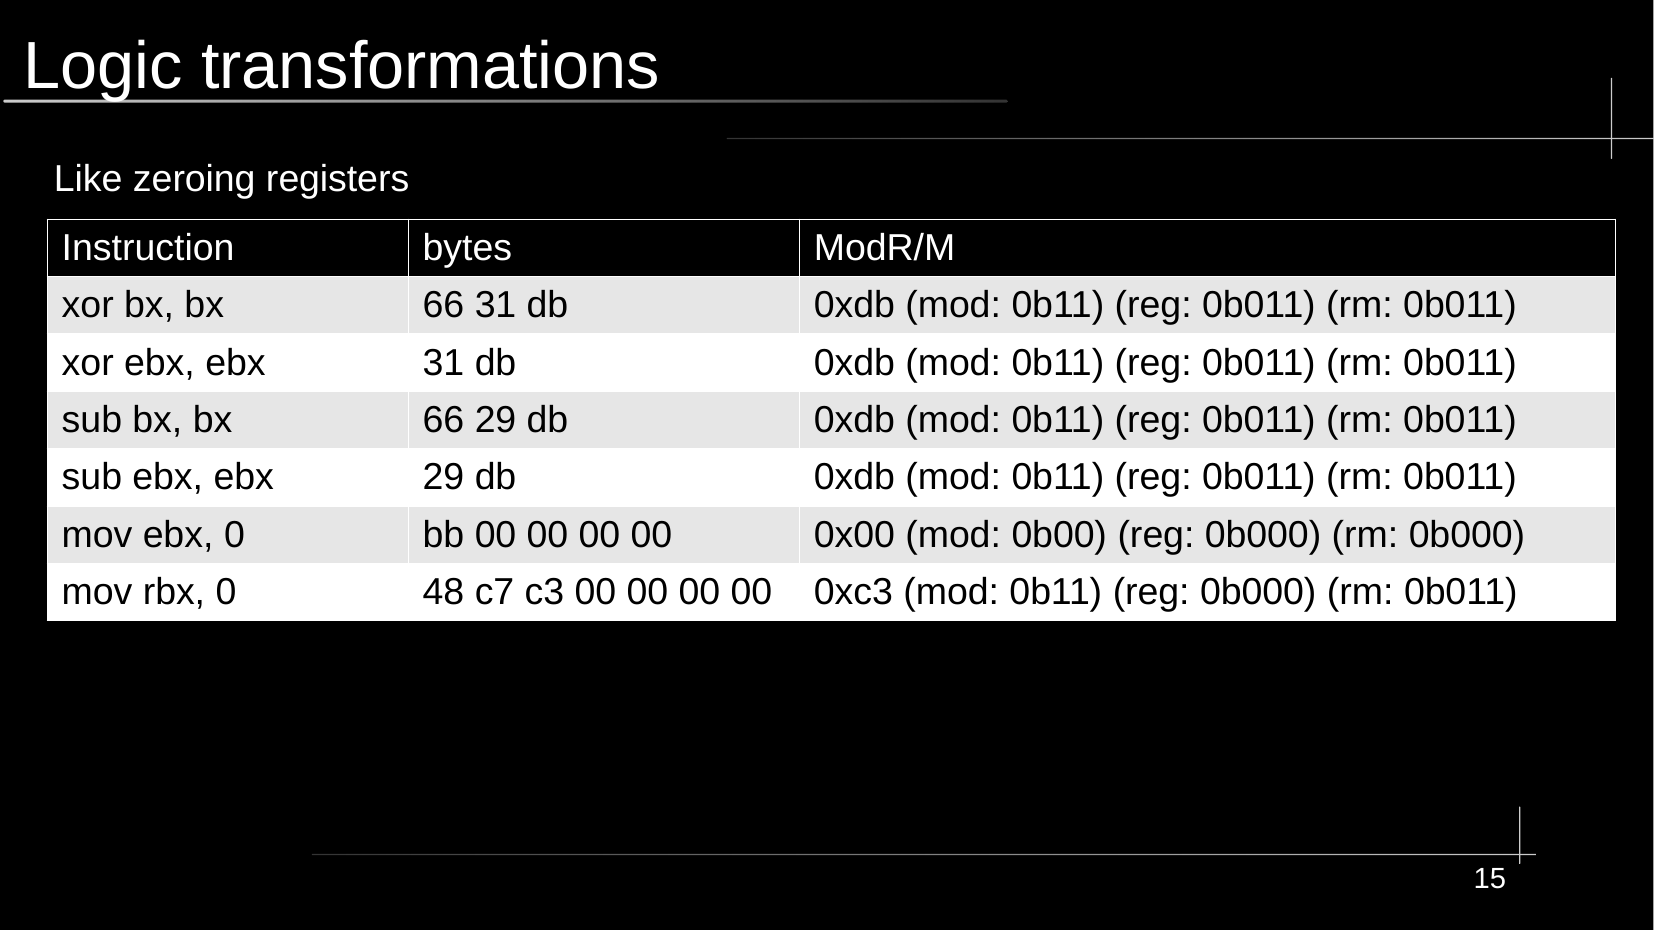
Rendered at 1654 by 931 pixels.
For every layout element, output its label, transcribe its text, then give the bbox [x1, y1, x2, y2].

table_cell sub ebx, ebx [48, 449, 408, 506]
table_header Instruction [48, 220, 408, 276]
table_cell xor ebx, ebx [48, 334, 408, 391]
table_cell 0xdb (mod: 0b11) (reg: 0b011) (rm: 0b011) [800, 392, 1615, 448]
table_cell 0xc3 (mod: 0b11) (reg: 0b000) (rm: 0b011) [800, 564, 1615, 620]
table_cell 0xdb (mod: 0b11) (reg: 0b011) (rm: 0b011) [800, 449, 1615, 506]
table_cell mov rbx, 0 [48, 564, 408, 620]
table_cell xor bx, bx [48, 277, 408, 333]
table_cell 31 db [409, 334, 799, 391]
table_cell bb 00 00 00 00 [409, 507, 799, 563]
table_cell 48 c7 c3 00 00 00 00 [409, 564, 799, 620]
table_cell 29 db [409, 449, 799, 506]
table_cell mov ebx, 0 [48, 507, 408, 563]
table_header bytes [409, 220, 799, 276]
table_header ModR/M [800, 220, 1615, 276]
table_cell sub bx, bx [48, 392, 408, 448]
table_cell 0xdb (mod: 0b11) (reg: 0b011) (rm: 0b011) [800, 334, 1615, 391]
text_box Like zeroing registers [39, 149, 1093, 207]
title Logic transformations [23, 11, 1589, 119]
table_cell 66 31 db [409, 277, 799, 333]
table_cell 66 29 db [409, 392, 799, 448]
table_cell 0x00 (mod: 0b00) (reg: 0b000) (rm: 0b000) [800, 507, 1615, 563]
table_cell 0xdb (mod: 0b11) (reg: 0b011) (rm: 0b011) [800, 277, 1615, 333]
